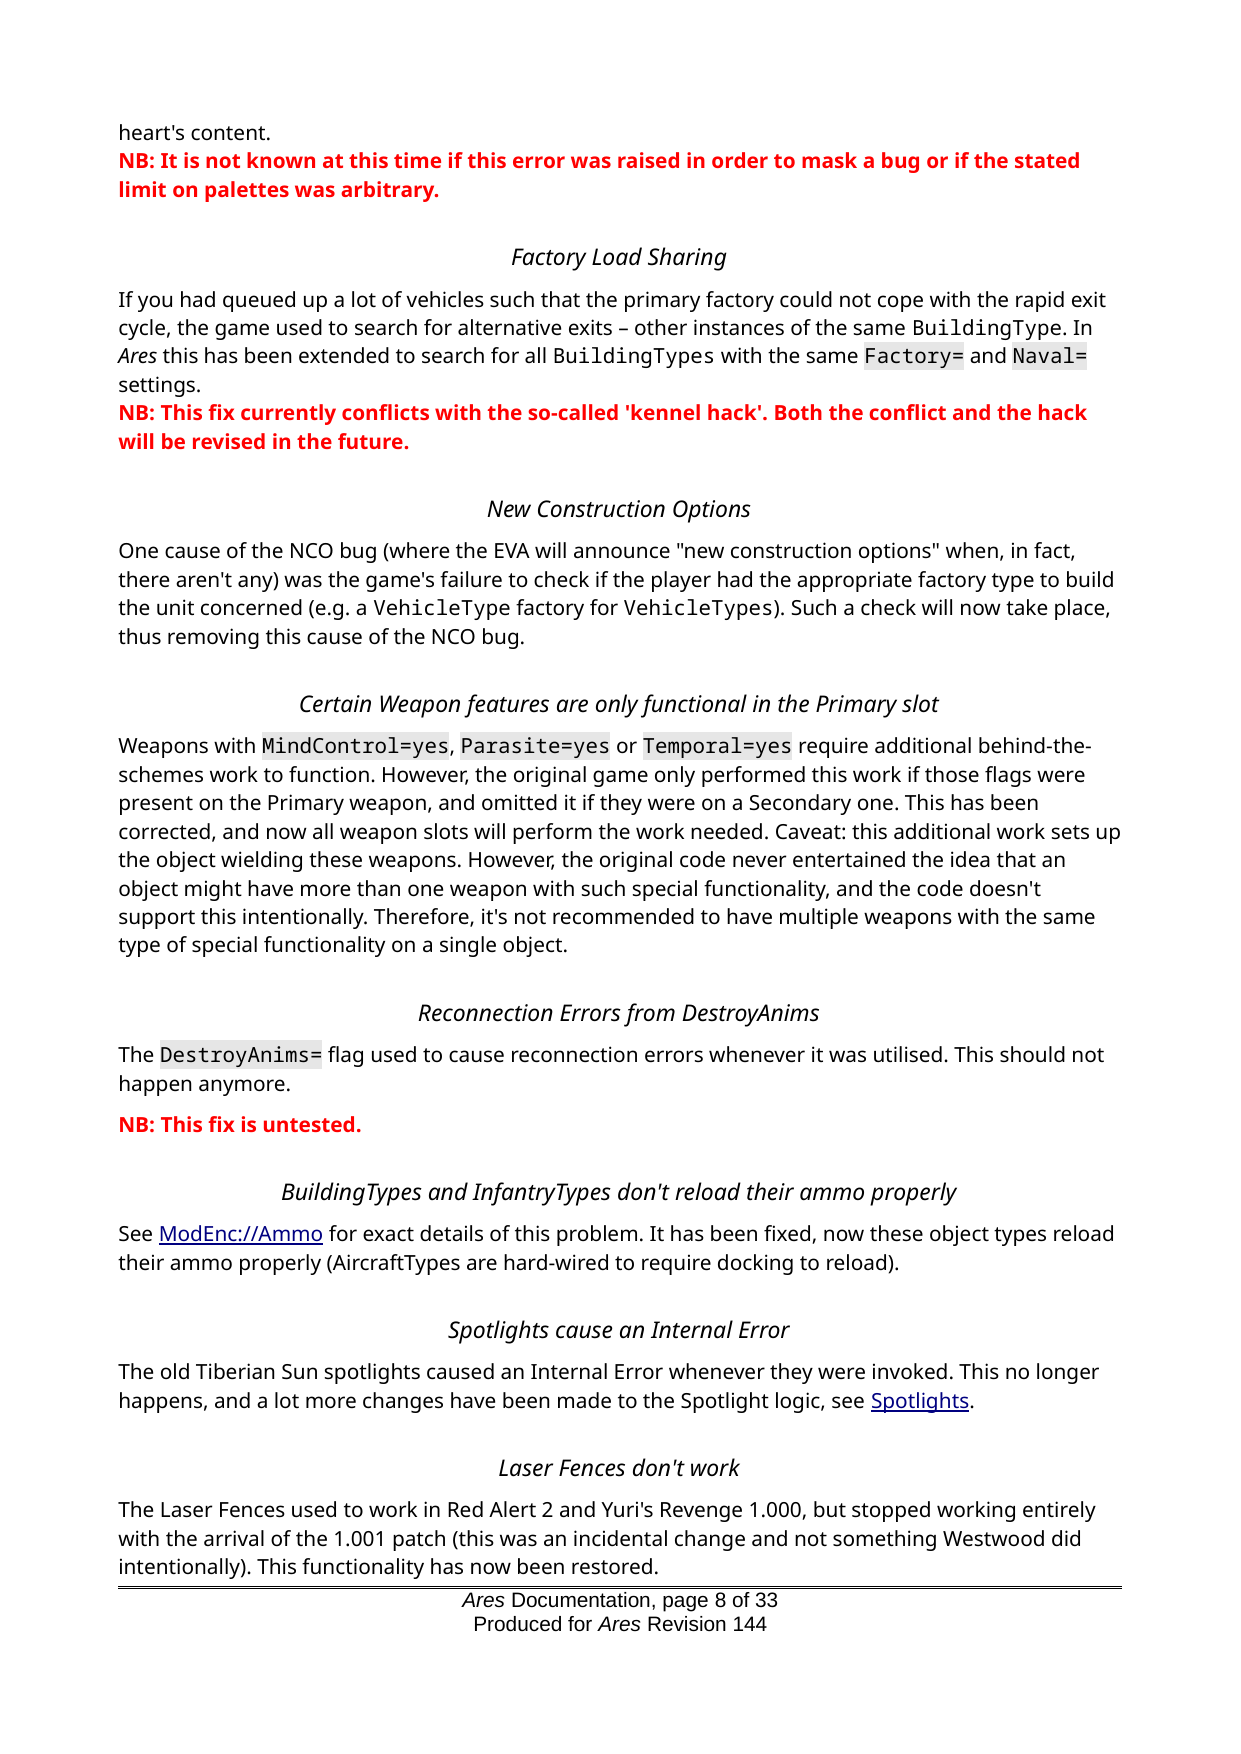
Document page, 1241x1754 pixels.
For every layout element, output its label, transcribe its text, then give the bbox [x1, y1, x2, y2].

text See ModEnc://Ammo for exact details of this problem. It has been fixed, now these object types reload their ammo properly (AircraftTypes are hard-wired to require docking to reload). [118, 1219, 1122, 1276]
subtitle Reconnection Errors from DestroyAnims [118, 997, 1122, 1028]
subtitle BuildingTypes and InfantryTypes don't reload their ammo properly [118, 1176, 1122, 1207]
text If you had queued up a lot of vehicles such that the primary factory could not cope with the rapid exit cycle, the game used to search for alternative exits – other instances of the same BuildingType. In Ares this has been extended to search for all BuildingTypes with the same Factory= and Naval= settings. NB: This fix currently conflicts with the so-called 'kennel hack'. Both the conflict and the hack will be revised in the future. [118, 285, 1122, 455]
text heart's content. NB: It is not known at this time if this error was raised in order to mask a bug or if the stated limit on palettes was arbitrary. [118, 118, 1122, 203]
text One cause of the NCO bug (where the EVA will announce "new construction options" when, in fact, there aren't any) was the game's failure to check if the player had the appropriate factory type to build the unit concerned (e.g. a VehicleType factory for VehicleTypes). Such a check will now take place, thus removing this cause of the NCO bug. [118, 537, 1122, 650]
subtitle Spotlights cause an Internal Error [118, 1314, 1122, 1345]
text The Laser Fences used to work in Red Alert 2 and Yuri's Revenge 1.000, but stopped working entirely with the arrival of the 1.001 patch (this was an incidental change and not something Westwood did intentionally). This functionality has now been restored. [118, 1496, 1122, 1581]
subtitle Laser Fences don't work [118, 1452, 1122, 1483]
text NB: This fix is untested. [118, 1110, 1122, 1138]
subtitle Certain Weapon features are only functional in the Primary slot [118, 688, 1122, 719]
text The DestroyAnims= flag used to cause reconnection errors whenever it was utilised. This should not happen anymore. [118, 1040, 1122, 1097]
subtitle Factory Load Sharing [118, 241, 1122, 272]
subtitle New Construction Options [118, 493, 1122, 524]
text The old Tiberian Sun spotlights caused an Internal Error whenever they were invoked. This no longer happens, and a lot more changes have been made to the Spotlight logic, see Spotlights. [118, 1357, 1122, 1414]
text Weapons with MindControl=yes, Parasite=yes or Temporal=yes require additional behind-the-schemes work to function. However, the original game only performed this work if those flags were present on the Primary weapon, and omitted it if they were on a Secondary one. This has been corrected, and now all weapon slots will perform the work needed. Caveat: this additional work sets up the object wielding these weapons. However, the original code never entertained the idea that an object might have more than one weapon with such special functionality, and the code doesn't support this intentionally. Therefore, it's not recommended to have multiple weapons with the same type of special functionality on a single object. [118, 732, 1122, 959]
